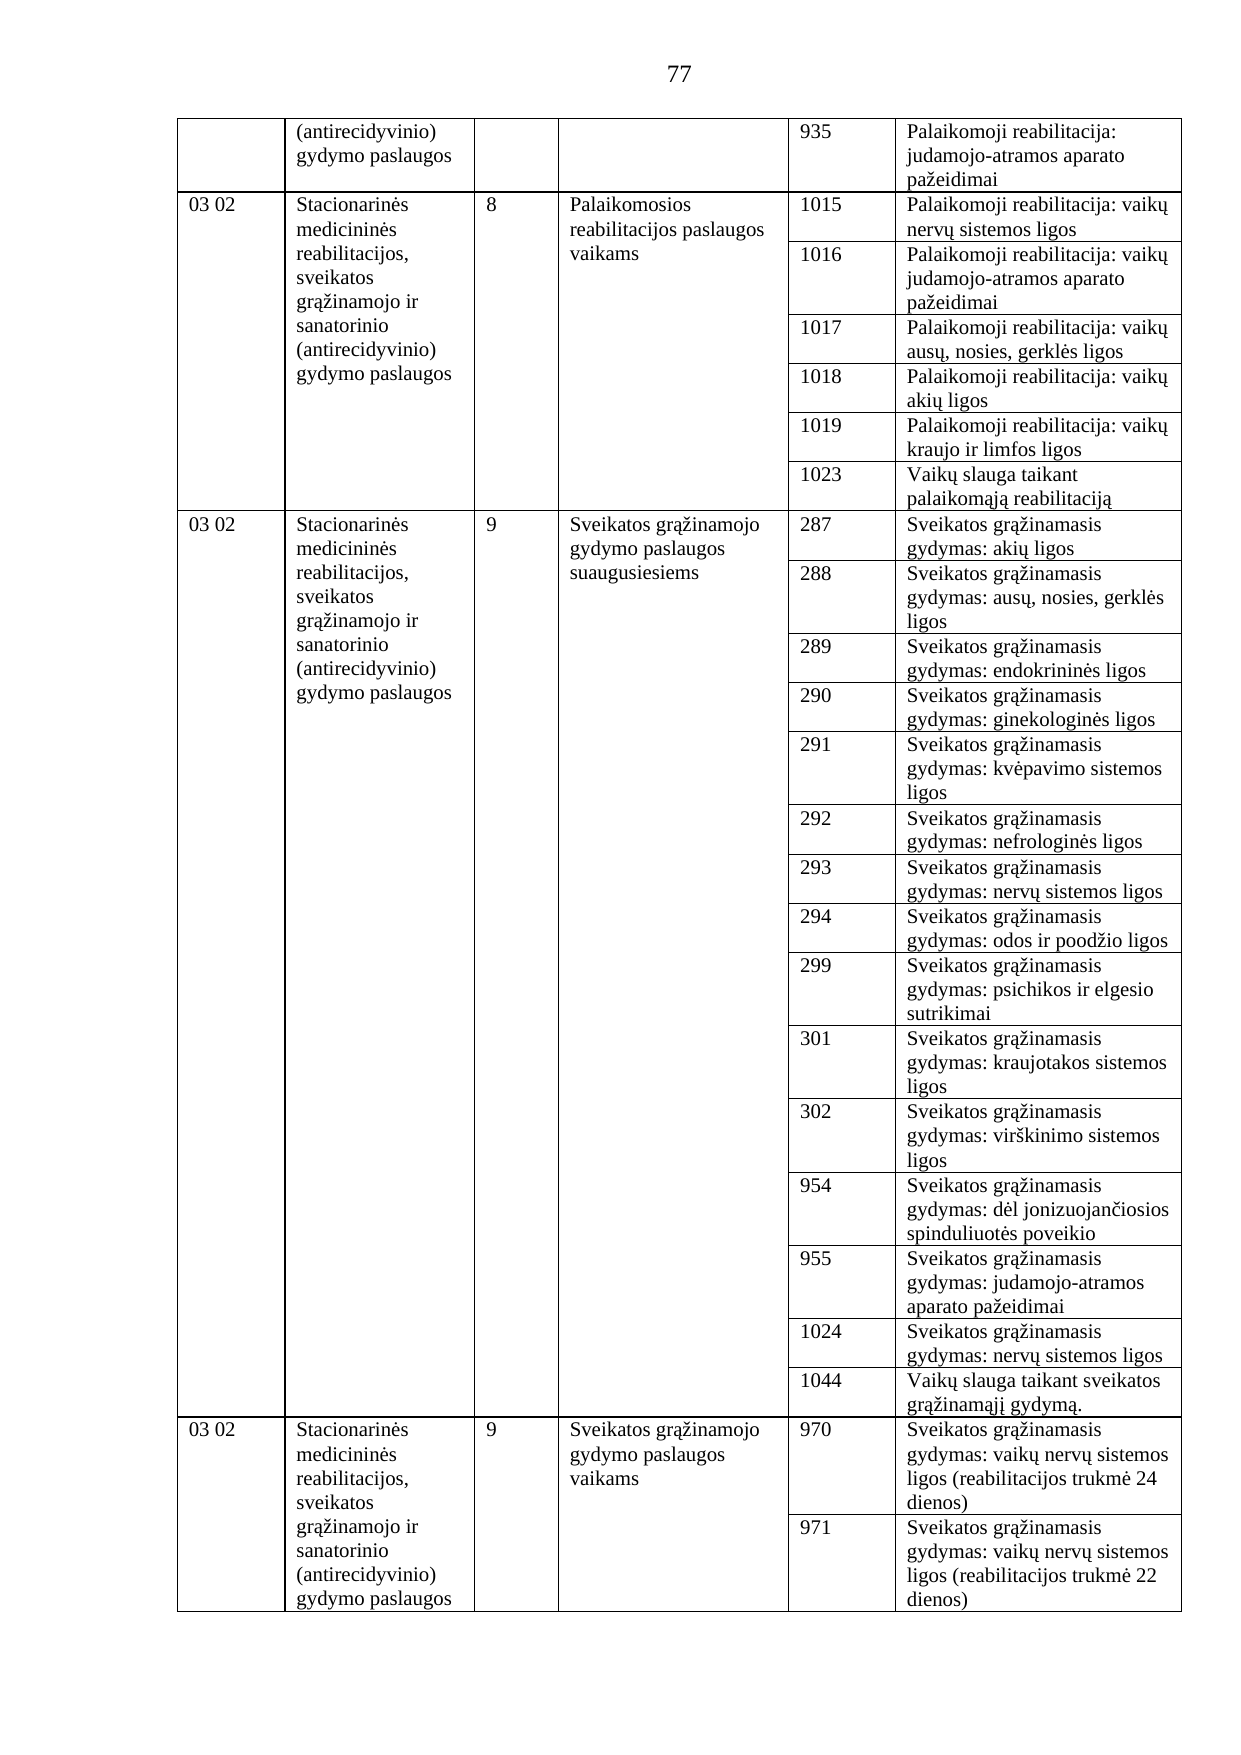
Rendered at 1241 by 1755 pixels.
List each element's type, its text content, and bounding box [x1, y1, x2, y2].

table_cell 290 [789, 683, 895, 731]
table_cell 03 02 [178, 193, 284, 510]
table_cell Stacionarinės medicininės reabilitacijos, sveikatos grąžinamojo ir sanatorinio (antirecidyvinio) gydymo paslaugos [286, 511, 474, 1416]
table_cell Palaikomoji reabilitacija: vaikų ausų, nosies, gerklės ligos [896, 315, 1181, 363]
table_cell Sveikatos grąžinamasis gydymas: akių ligos [896, 511, 1181, 559]
table_cell Sveikatos grąžinamojo gydymo paslaugos vaikams [559, 1418, 788, 1611]
table_cell Vaikų slauga taikant palaikomąją reabilitaciją [896, 462, 1181, 510]
table_cell Sveikatos grąžinamasis gydymas: odos ir poodžio ligos [896, 904, 1181, 952]
table_cell 302 [789, 1099, 895, 1172]
table_cell Palaikomoji reabilitacija: vaikų nervų sistemos ligos [896, 193, 1181, 241]
table_cell Sveikatos grąžinamasis gydymas: vaikų nervų sistemos ligos (reabilitacijos trukmė 24 dienos) [896, 1418, 1181, 1514]
table_cell 1024 [789, 1319, 895, 1367]
table_cell Vaikų slauga taikant sveikatos grąžinamąjį gydymą. [896, 1368, 1181, 1416]
table_cell Sveikatos grąžinamasis gydymas: psichikos ir elgesio sutrikimai [896, 953, 1181, 1025]
table_cell 03 02 [178, 511, 284, 1416]
table_cell Palaikomoji reabilitacija: vaikų kraujo ir limfos ligos [896, 413, 1181, 461]
table_cell Sveikatos grąžinamasis gydymas: ausų, nosies, gerklės ligos [896, 561, 1181, 633]
table_cell 955 [789, 1246, 895, 1318]
table_cell Sveikatos grąžinamasis gydymas: kvėpavimo sistemos ligos [896, 732, 1181, 804]
table_cell Stacionarinės medicininės reabilitacijos, sveikatos grąžinamojo ir sanatorinio (antirecidyvinio) gydymo paslaugos [286, 1418, 474, 1611]
table_cell 970 [789, 1418, 895, 1514]
table_cell 294 [789, 904, 895, 952]
table_cell 293 [789, 855, 895, 903]
table_cell Palaikomoji reabilitacija: judamojo-atramos aparato pažeidimai [896, 119, 1181, 191]
table_cell 299 [789, 953, 895, 1025]
table_cell 935 [789, 119, 895, 191]
table_cell Palaikomoji reabilitacija: vaikų judamojo-atramos aparato pažeidimai [896, 242, 1181, 314]
table_cell 9 [475, 1418, 558, 1611]
table_cell [475, 119, 558, 191]
table_cell 1044 [789, 1368, 895, 1416]
table_cell [559, 119, 788, 191]
table_cell 1023 [789, 462, 895, 510]
table_cell (antirecidyvinio) gydymo paslaugos [286, 119, 474, 191]
table_cell 291 [789, 732, 895, 804]
table_cell Palaikomoji reabilitacija: vaikų akių ligos [896, 364, 1181, 412]
table_cell 1016 [789, 242, 895, 314]
table_cell Sveikatos grąžinamasis gydymas: judamojo-atramos aparato pažeidimai [896, 1246, 1181, 1318]
table_cell Sveikatos grąžinamasis gydymas: kraujotakos sistemos ligos [896, 1026, 1181, 1098]
table_cell 301 [789, 1026, 895, 1098]
table_cell 9 [475, 511, 558, 1416]
table_cell Sveikatos grąžinamasis gydymas: nervų sistemos ligos [896, 855, 1181, 903]
table_cell [178, 119, 284, 191]
table_cell Palaikomosios reabilitacijos paslaugos vaikams [559, 193, 788, 510]
table_cell Stacionarinės medicininės reabilitacijos, sveikatos grąžinamojo ir sanatorinio (antirecidyvinio) gydymo paslaugos [286, 193, 474, 510]
table_cell 1018 [789, 364, 895, 412]
table_cell Sveikatos grąžinamojo gydymo paslaugos suaugusiesiems [559, 511, 788, 1416]
table_cell Sveikatos grąžinamasis gydymas: ginekologinės ligos [896, 683, 1181, 731]
table_cell Sveikatos grąžinamasis gydymas: virškinimo sistemos ligos [896, 1099, 1181, 1172]
table_cell 288 [789, 561, 895, 633]
table_cell 971 [789, 1515, 895, 1611]
table_cell 1017 [789, 315, 895, 363]
table_cell 03 02 [178, 1418, 284, 1611]
table_cell Sveikatos grąžinamasis gydymas: nefrologinės ligos [896, 805, 1181, 853]
table_cell 1019 [789, 413, 895, 461]
table_cell 292 [789, 805, 895, 853]
table_cell 287 [789, 511, 895, 559]
table_cell Sveikatos grąžinamasis gydymas: vaikų nervų sistemos ligos (reabilitacijos trukmė 22 dienos) [896, 1515, 1181, 1611]
table_cell 8 [475, 193, 558, 510]
table_cell 289 [789, 634, 895, 682]
table_cell Sveikatos grąžinamasis gydymas: nervų sistemos ligos [896, 1319, 1181, 1367]
table_cell 954 [789, 1173, 895, 1245]
table_cell Sveikatos grąžinamasis gydymas: endokrininės ligos [896, 634, 1181, 682]
table_cell 1015 [789, 193, 895, 241]
table_cell Sveikatos grąžinamasis gydymas: dėl jonizuojančiosios spinduliuotės poveikio [896, 1173, 1181, 1245]
